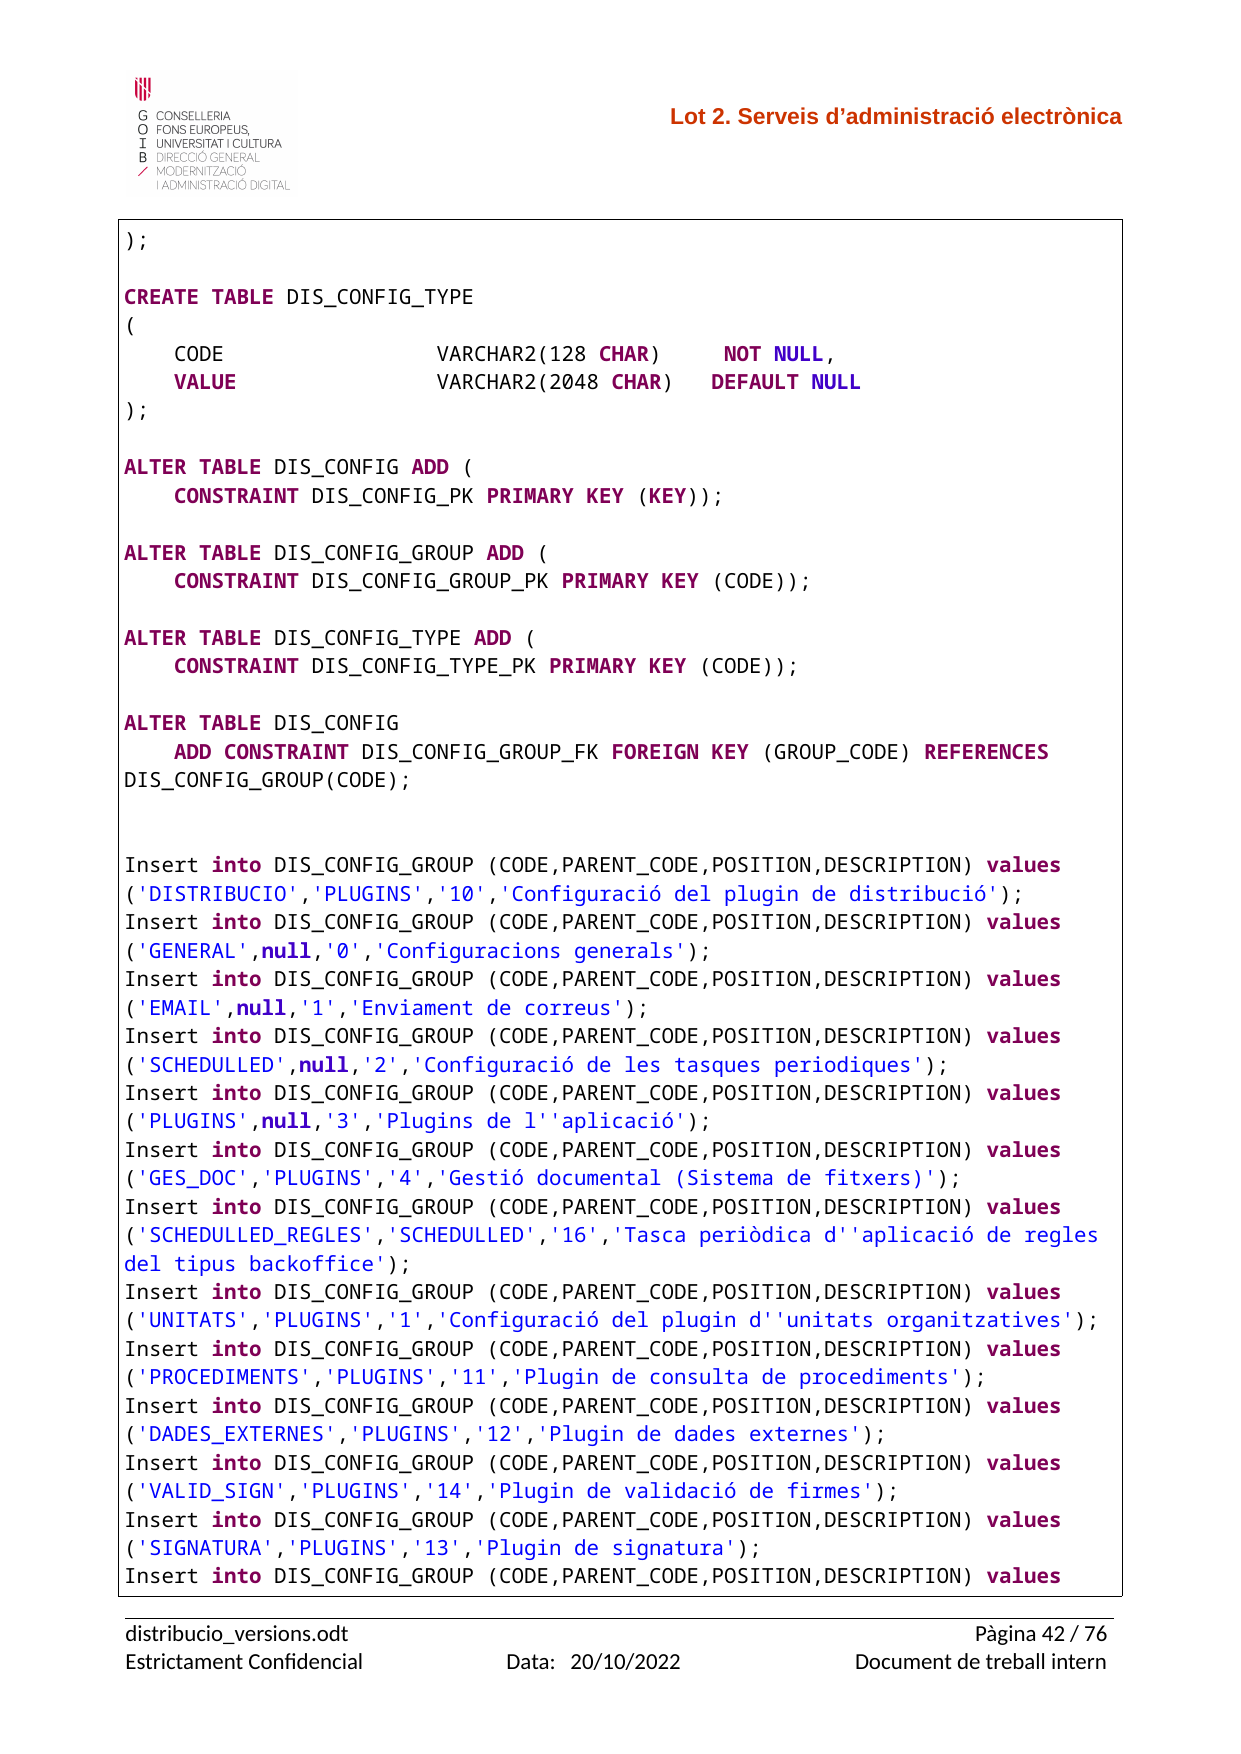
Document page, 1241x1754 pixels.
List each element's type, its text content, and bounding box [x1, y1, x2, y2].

picture [126, 70, 299, 197]
table_header ); CREATE TABLE DIS_CONFIG_TYPE ( CODE VARCHAR2(128 CHAR) NOT NULL, VALUE VARCHAR2(2048 CHAR) DEFAULT NULL ); ALTER TABLE DIS_CONFIG ADD ( CONSTRAINT DIS_CONFIG_PK PRIMARY KEY (KEY)); ALTER TABLE DIS_CONFIG_GROUP ADD ( CONSTRAINT DIS_CONFIG_GROUP_PK PRIMARY KEY (CODE)); ALTER TABLE DIS_CONFIG_TYPE ADD ( CONSTRAINT DIS_CONFIG_TYPE_PK PRIMARY KEY (CODE)); ALTER TABLE DIS_CONFIG ADD CONSTRAINT DIS_CONFIG_GROUP_FK FOREIGN KEY (GROUP_CODE) REFERENCES DIS_CONFIG_GROUP(CODE); Insert into DIS_CONFIG_GROUP (CODE,PARENT_CODE,POSITION,DESCRIPTION) values ('DISTRIBUCIO','PLUGINS','10','Configuració del plugin de distribució'); Insert into DIS_CONFIG_GROUP (CODE,PARENT_CODE,POSITION,DESCRIPTION) values ('GENERAL',null,'0','Configuracions generals'); Insert into DIS_CONFIG_GROUP (CODE,PARENT_CODE,POSITION,DESCRIPTION) values ('EMAIL',null,'1','Enviament de correus'); Insert into DIS_CONFIG_GROUP (CODE,PARENT_CODE,POSITION,DESCRIPTION) values ('SCHEDULLED',null,'2','Configuració de les tasques periodiques'); Insert into DIS_CONFIG_GROUP (CODE,PARENT_CODE,POSITION,DESCRIPTION) values ('PLUGINS',null,'3','Plugins de l''aplicació'); Insert into DIS_CONFIG_GROUP (CODE,PARENT_CODE,POSITION,DESCRIPTION) values ('GES_DOC','PLUGINS','4','Gestió documental (Sistema de fitxers)'); Insert into DIS_CONFIG_GROUP (CODE,PARENT_CODE,POSITION,DESCRIPTION) values ('SCHEDULLED_REGLES','SCHEDULLED','16','Tasca periòdica d''aplicació de regles del tipus backoffice'); Insert into DIS_CONFIG_GROUP (CODE,PARENT_CODE,POSITION,DESCRIPTION) values ('UNITATS','PLUGINS','1','Configuració del plugin d''unitats organitzatives'); Insert into DIS_CONFIG_GROUP (CODE,PARENT_CODE,POSITION,DESCRIPTION) values ('PROCEDIMENTS','PLUGINS','11','Plugin de consulta de procediments'); Insert into DIS_CONFIG_GROUP (CODE,PARENT_CODE,POSITION,DESCRIPTION) values ('DADES_EXTERNES','PLUGINS','12','Plugin de dades externes'); Insert into DIS_CONFIG_GROUP (CODE,PARENT_CODE,POSITION,DESCRIPTION) values ('VALID_SIGN','PLUGINS','14','Plugin de validació de firmes'); Insert into DIS_CONFIG_GROUP (CODE,PARENT_CODE,POSITION,DESCRIPTION) values ('SIGNATURA','PLUGINS','13','Plugin de signatura'); Insert into DIS_CONFIG_GROUP (CODE,PARENT_CODE,POSITION,DESCRIPTION) values [119, 220, 1122, 1596]
